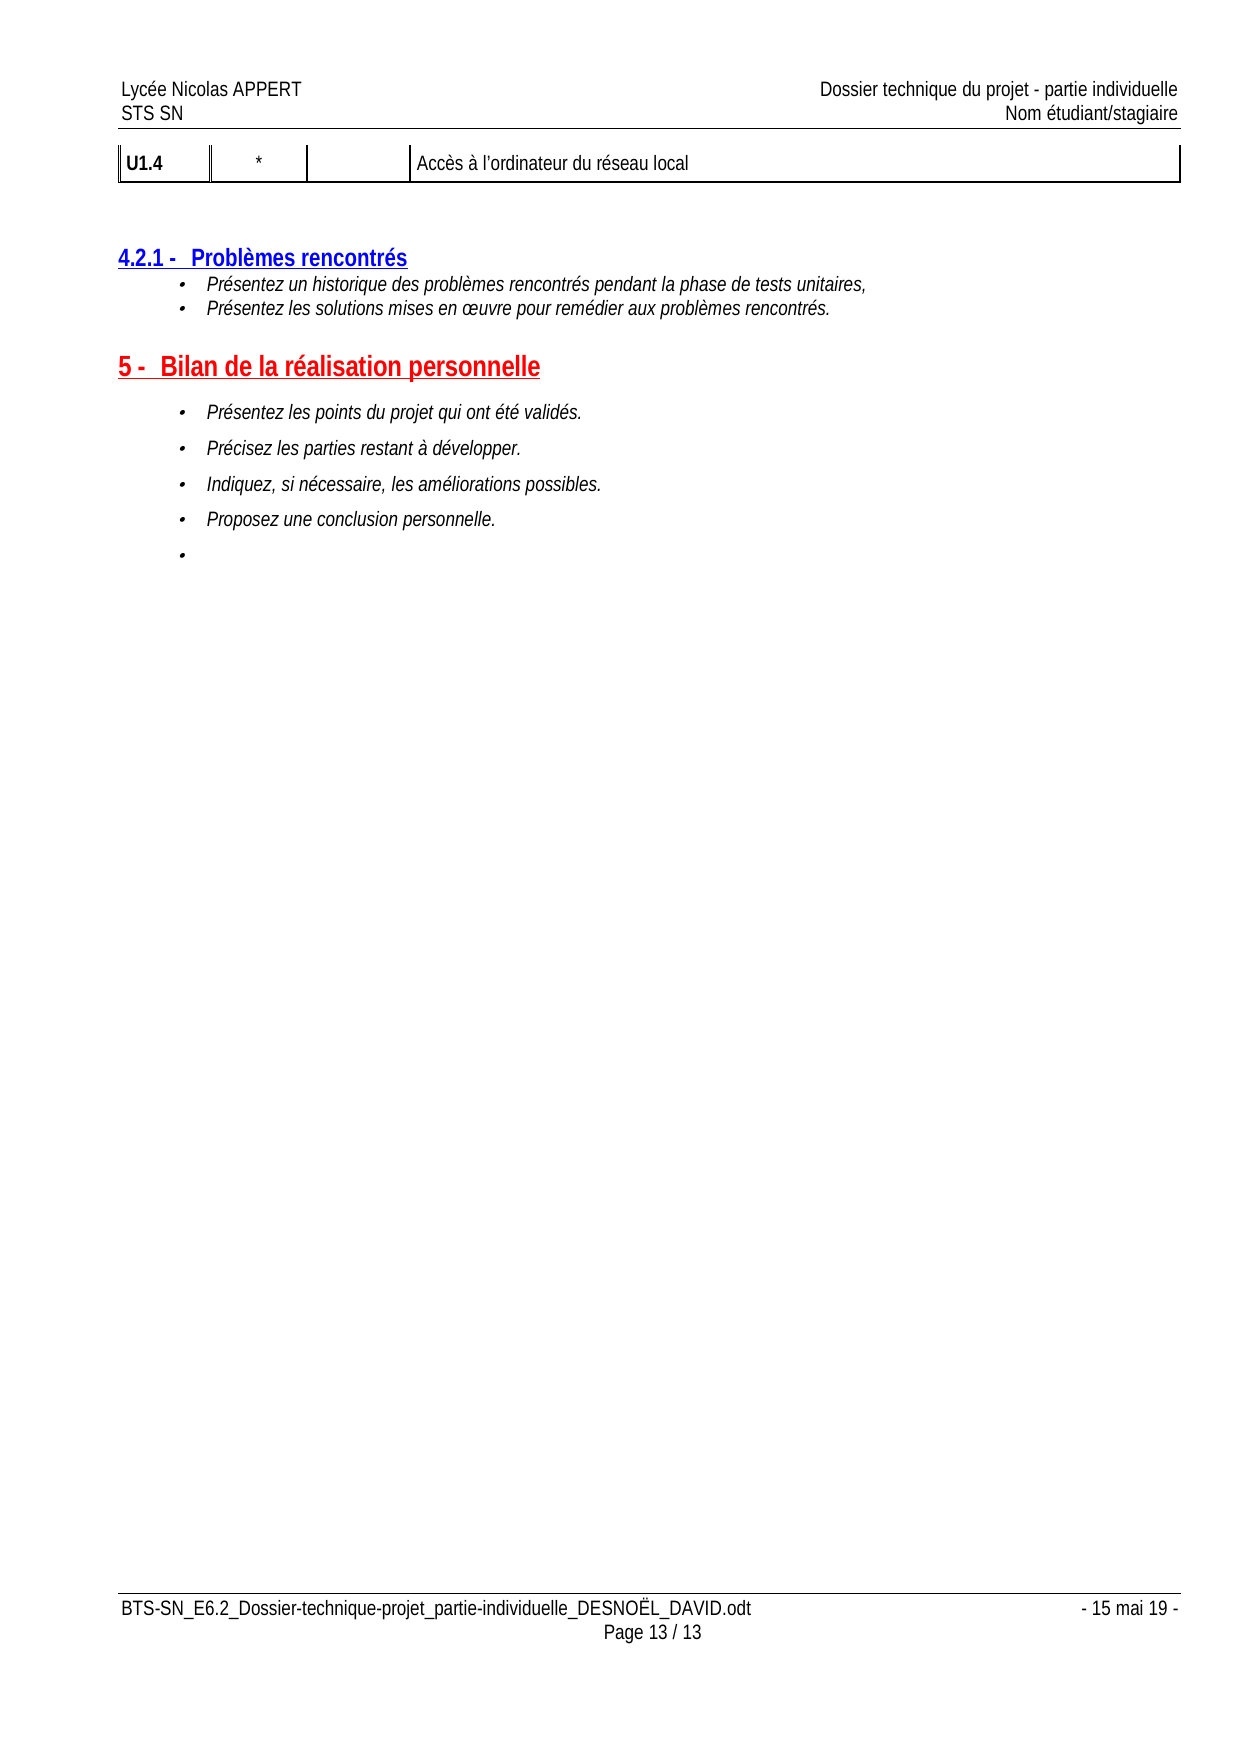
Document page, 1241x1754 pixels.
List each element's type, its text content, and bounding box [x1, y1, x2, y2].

table_cell Accès à l’ordinateur du réseau local [411, 145, 1179, 181]
table_cell U1.4 [121, 145, 209, 181]
list Présentez les points du projet qui ont été validés. [177, 400, 1181, 424]
table_cell [308, 145, 409, 181]
list Présentez un historique des problèmes rencontrés pendant la phase de tests unitaires, [177, 272, 1181, 296]
list Proposez une conclusion personnelle. [177, 507, 1181, 531]
list Présentez les solutions mises en œuvre pour remédier aux problèmes rencontrés. [177, 296, 1181, 319]
list Indiquez, si nécessaire, les améliorations possibles. [177, 471, 1181, 495]
subtitle Bilan de la réalisation personnelle [118, 349, 1181, 382]
table_cell * [212, 145, 306, 181]
list Précisez les parties restant à développer. [177, 436, 1181, 459]
subtitle Problèmes rencontrés [118, 243, 1181, 272]
